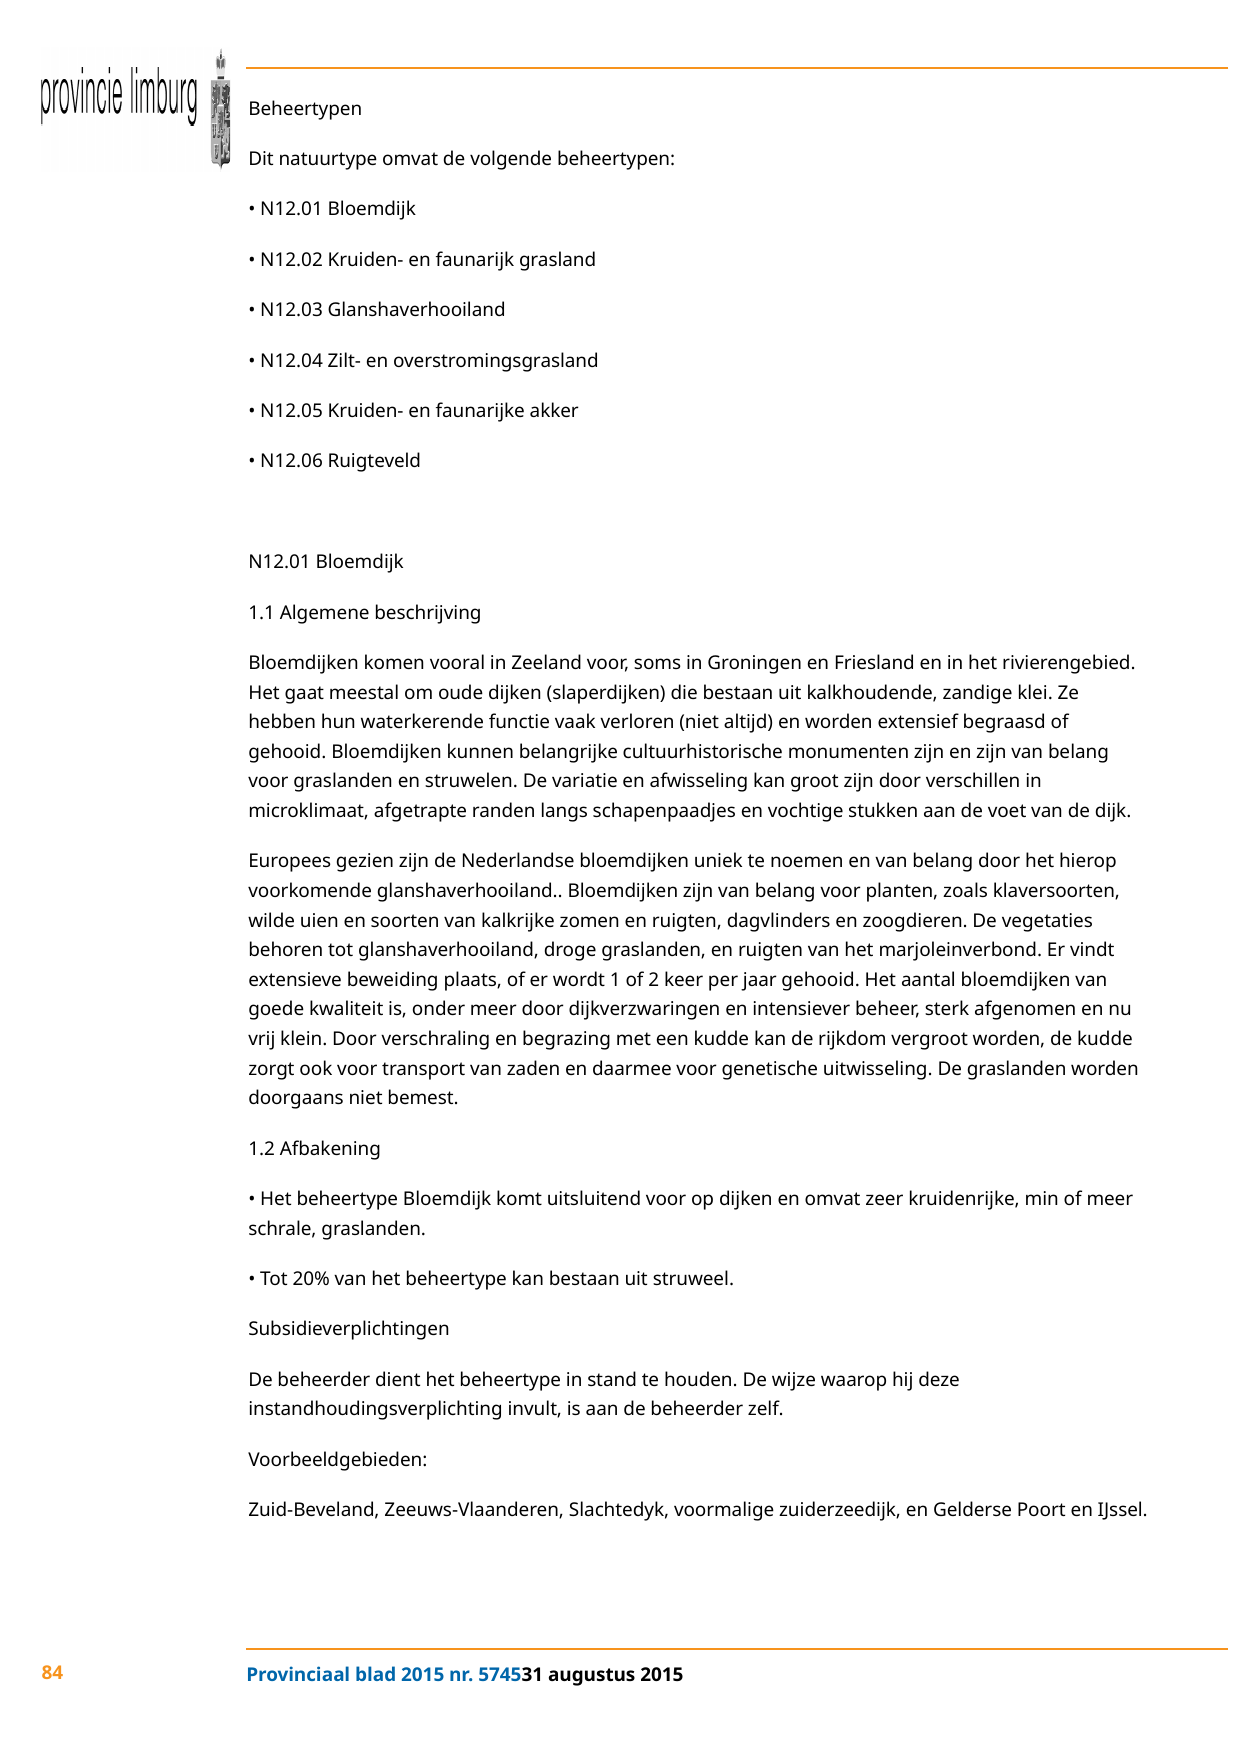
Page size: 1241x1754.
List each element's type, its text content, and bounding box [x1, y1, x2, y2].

text • Tot 20% van het beheertype kan bestaan uit struweel. [248, 1265, 1152, 1291]
text Bloemdijken komen vooral in Zeeland voor, soms in Groningen en Friesland en in het rivierengebied. Het gaat meestal om oude dijken (slaperdijken) die bestaan uit kalkhoudende, zandige klei. Ze hebben hun waterkerende functie vaak verloren (niet altijd) en worden extensief begraasd of gehooid. Bloemdijken kunnen belangrijke cultuurhistorische monumenten zijn en zijn van belang voor graslanden en struwelen. De variatie en afwisseling kan groot zijn door verschillen in microklimaat, afgetrapte randen langs schapenpaadjes en vochtige stukken aan de voet van de dijk. [248, 649, 1152, 823]
text Dit natuurtype omvat de volgende beheertypen: [248, 145, 1152, 171]
text De beheerder dient het beheertype in stand te houden. De wijze waarop hij deze instandhoudingsverplichting invult, is aan de beheerder zelf. [248, 1366, 1152, 1421]
text • N12.01 Bloemdijk [248, 196, 1152, 221]
text Beheertypen [248, 95, 1152, 121]
text Voorbeeldgebieden: [248, 1446, 1152, 1472]
text Europees gezien zijn de Nederlandse bloemdijken uniek te noemen en van belang door het hierop voorkomende glanshaverhooiland.. Bloemdijken zijn van belang voor planten, zoals klaversoorten, wilde uien en soorten van kalkrijke zomen en ruigten, dagvlinders en zoogdieren. De vegetaties behoren tot glanshaverhooiland, droge graslanden, en ruigten van het marjoleinverbond. Er vindt extensieve beweiding plaats, of er wordt 1 of 2 keer per jaar gehooid. Het aantal bloemdijken van goede kwaliteit is, onder meer door dijkverzwaringen en intensiever beheer, sterk afgenomen en nu vrij klein. Door verschraling en begrazing met een kudde kan de rijkdom vergroot worden, de kudde zorgt ook voor transport van zaden en daarmee voor genetische uitwisseling. De graslanden worden doorgaans niet bemest. [248, 848, 1152, 1110]
text 1.2 Afbakening [248, 1135, 1152, 1161]
text • N12.03 Glanshaverhooiland [248, 296, 1152, 322]
text • Het beheertype Bloemdijk komt uitsluitend voor op dijken en omvat zeer kruidenrijke, min of meer schrale, graslanden. [248, 1185, 1152, 1241]
picture [41, 47, 231, 172]
text • N12.02 Kruiden- en faunarijk grasland [248, 246, 1152, 272]
text Subsidieverplichtingen [248, 1316, 1152, 1341]
text • N12.05 Kruiden- en faunarijke akker [248, 397, 1152, 423]
text 1.1 Algemene beschrijving [248, 599, 1152, 625]
text Zuid-Beveland, Zeeuws-Vlaanderen, Slachtedyk, voormalige zuiderzeedijk, en Gelderse Poort en IJssel. [248, 1496, 1152, 1522]
text • N12.04 Zilt- en overstromingsgrasland [248, 347, 1152, 373]
text • N12.06 Ruigteveld [248, 448, 1152, 473]
text N12.01 Bloemdijk [248, 548, 1152, 574]
